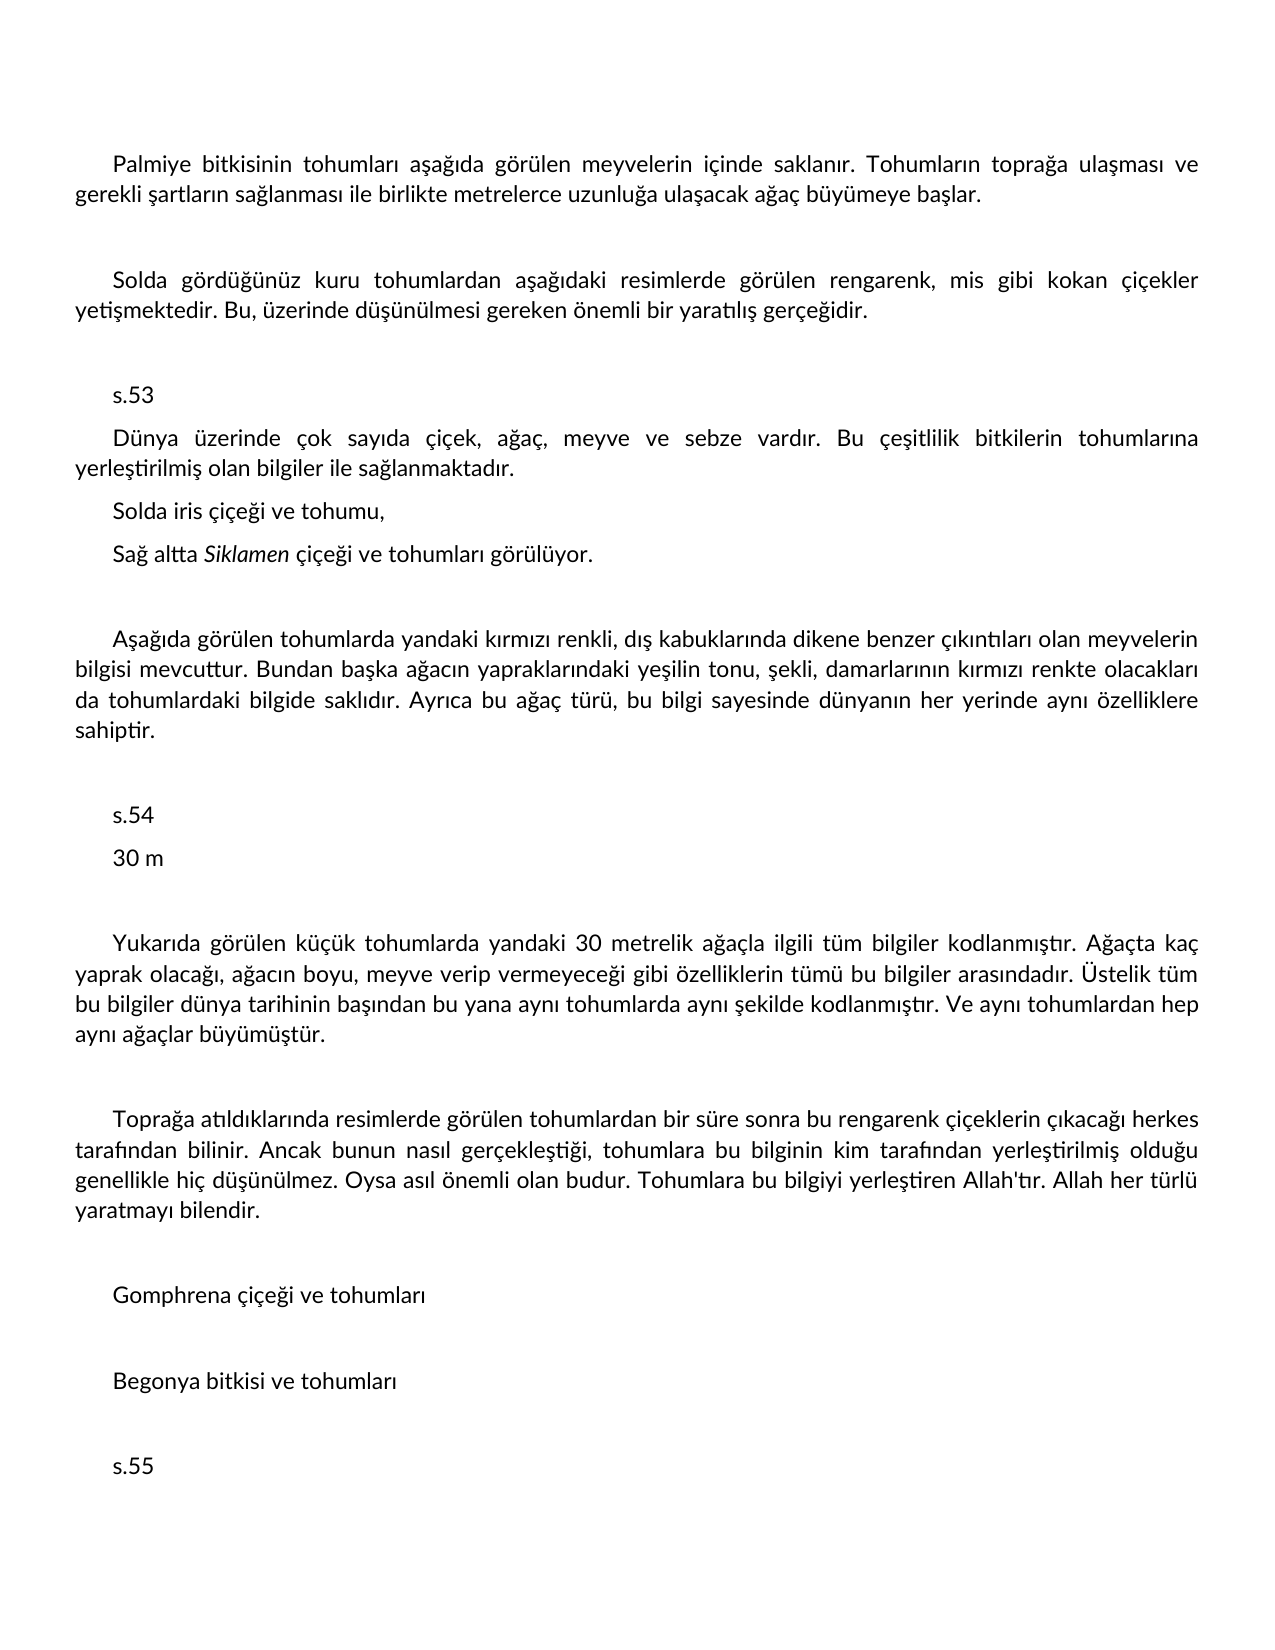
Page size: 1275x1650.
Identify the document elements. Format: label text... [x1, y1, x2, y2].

text Aşağıda görülen tohumlarda yandaki kırmızı renkli, dış kabuklarında dikene benzer çıkıntıları olan meyvelerin bilgisi mevcuttur. Bundan başka ağacın yapraklarındaki yeşilin tonu, şekli, damarlarının kırmızı renkte olacakları da tohumlardaki bilgide saklıdır. Ayrıca bu ağaç türü, bu bilgi sayesinde dünyanın her yerinde aynı özelliklere sahiptir. [75, 625, 1200, 743]
text s.53 [75, 381, 1200, 409]
text Sağ altta Siklamen çiçeği ve tohumları görülüyor. [75, 539, 1200, 567]
text Begonya bitkisi ve tohumları [75, 1367, 1200, 1394]
text s.54 [75, 801, 1200, 828]
text 30 m [75, 844, 1200, 871]
text s.55 [75, 1452, 1200, 1479]
text Palmiye bitkisinin tohumları aşağıda görülen meyvelerin içinde saklanır. Tohumların toprağa ulaşması ve gerekli şartların sağlanması ile birlikte metrelerce uzunluğa ulaşacak ağaç büyümeye başlar. [75, 150, 1200, 208]
text Dünya üzerinde çok sayıda çiçek, ağaç, meyve ve sebze vardır. Bu çeşitlilik bitkilerin tohumlarına yerleştirilmiş olan bilgiler ile sağlanmaktadır. [75, 424, 1200, 482]
text Solda iris çiçeği ve tohumu, [75, 497, 1200, 524]
text Yukarıda görülen küçük tohumlarda yandaki 30 metrelik ağaçla ilgili tüm bilgiler kodlanmıştır. Ağaçta kaç yaprak olacağı, ağacın boyu, meyve verip vermeyeceği gibi özelliklerin tümü bu bilgiler arasındadır. Üstelik tüm bu bilgiler dünya tarihinin başından bu yana aynı tohumlarda aynı şekilde kodlanmıştır. Ve aynı tohumlardan hep aynı ağaçlar büyümüştür. [75, 929, 1200, 1047]
text Toprağa atıldıklarında resimlerde görülen tohumlardan bir süre sonra bu rengarenk çiçeklerin çıkacağı herkes tarafından bilinir. Ancak bunun nasıl gerçekleştiği, tohumlara bu bilginin kim tarafından yerleştirilmiş olduğu genellikle hiç düşünülmez. Oysa asıl önemli olan budur. Tohumlara bu bilgiyi yerleştiren Allah'tır. Allah her türlü yaratmayı bilendir. [75, 1105, 1200, 1223]
text Solda gördüğünüz kuru tohumlardan aşağıdaki resimlerde görülen rengarenk, mis gibi kokan çiçekler yetişmektedir. Bu, üzerinde düşünülmesi gereken önemli bir yaratılış gerçeğidir. [75, 266, 1200, 323]
text Gomphrena çiçeği ve tohumları [75, 1281, 1200, 1309]
